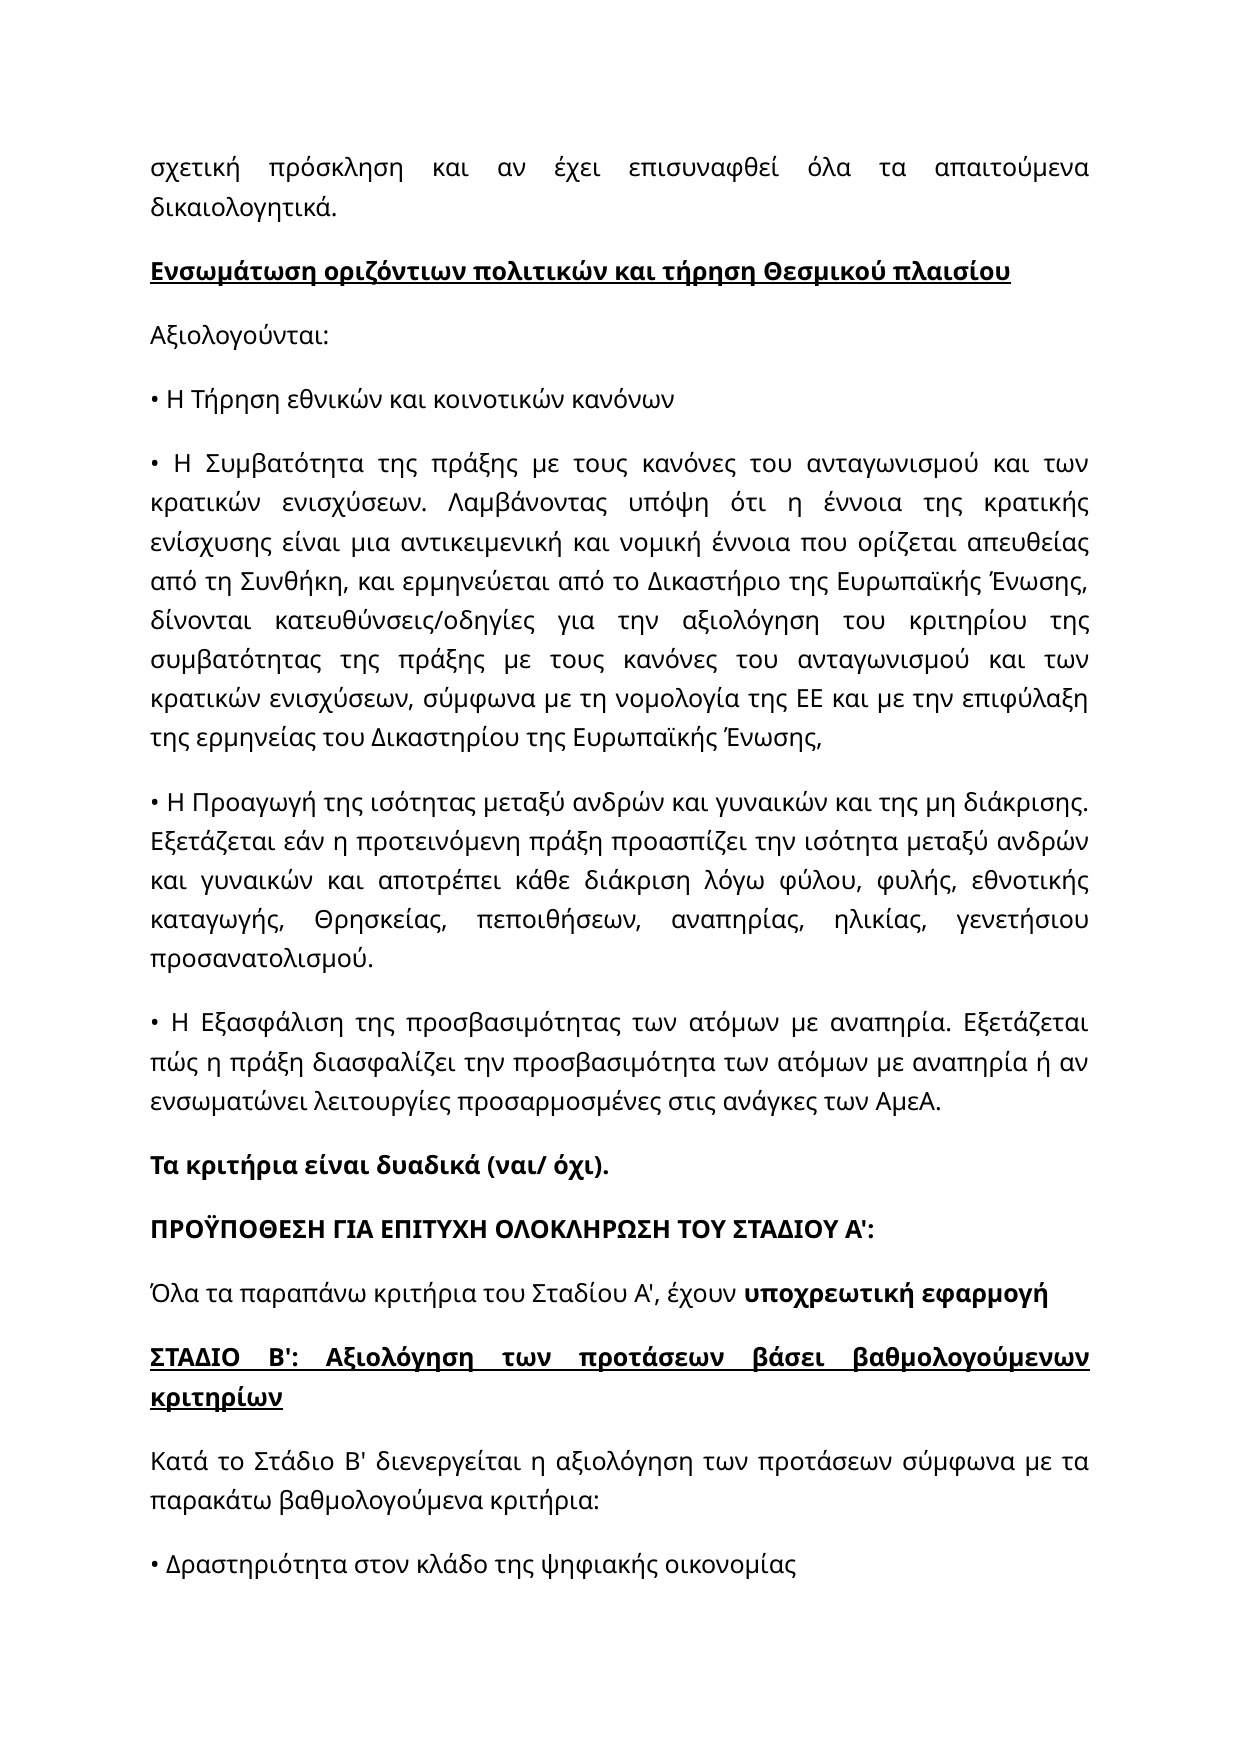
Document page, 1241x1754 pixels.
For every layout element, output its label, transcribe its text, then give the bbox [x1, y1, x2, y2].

text • Η Προαγωγή της ισότητας μεταξύ ανδρών και γυναικών και της μη διάκρισης. Εξετάζεται εάν η προτεινόμενη πράξη προασπίζει την ισότητα μεταξύ ανδρών και γυναικών και αποτρέπει κάθε διάκριση λόγω φύλου, φυλής, εθνοτικής καταγωγής, Θρησκείας, πεποιθήσεων, αναπηρίας, ηλικίας, γενετήσιου προσανατολισμού. [150, 784, 1090, 975]
text Όλα τα παραπάνω κριτήρια του Σταδίου Α', έχουν υποχρεωτική εφαρμογή [150, 1276, 1090, 1310]
text κριτηρίων [150, 1371, 1090, 1413]
text ΣΤΑΔΙΟ Β': Αξιολόγηση των προτάσεων βάσει βαθμολογούμενων [150, 1340, 1090, 1369]
text • Η Συμβατότητα της πράξης με τους κανόνες του ανταγωνισμού και των κρατικών ενισχύσεων. Λαμβάνοντας υπόψη ότι η έννοια της κρατικής ενίσχυσης είναι μια αντικειμενική και νομική έννοια που ορίζεται απευθείας από τη Συνθήκη, και ερμηνεύεται από το Δικαστήριο της Ευρωπαϊκής Ένωσης, δίνονται κατευθύνσεις/οδηγίες για την αξιολόγηση του κριτηρίου της συμβατότητας της πράξης με τους κανόνες του ανταγωνισμού και των κρατικών ενισχύσεων, σύμφωνα με τη νομολογία της ΕΕ και με την επιφύλαξη της ερμηνείας του Δικαστηρίου της Ευρωπαϊκής Ένωσης, [150, 446, 1090, 754]
text • Δραστηριότητα στον κλάδο της ψηφιακής οικονομίας [150, 1547, 1090, 1581]
text ΠΡΟΫΠΟΘΕΣΗ ΓΙΑ ΕΠΙΤΥΧΗ ΟΛΟΚΛΗΡΩΣΗ ΤΟΥ ΣΤΑΔΙΟΥ Α': [150, 1212, 1090, 1246]
text Ενσωμάτωση οριζόντιων πολιτικών και τήρηση Θεσμικού πλαισίου [150, 253, 1090, 287]
text • Η Εξασφάλιση της προσβασιμότητας των ατόμων με αναπηρία. Εξετάζεται πώς η πράξη διασφαλίζει την προσβασιμότητα των ατόμων με αναπηρία ή αν ενσωματώνει λειτουργίες προσαρμοσμένες στις ανάγκες των ΑμεΑ. [150, 1005, 1090, 1117]
text Αξιολογούνται: [150, 317, 1090, 352]
text Τα κριτήρια είναι δυαδικά (ναι/ όχι). [150, 1147, 1090, 1182]
text σχετική πρόσκληση και αν έχει επισυναφθεί όλα τα απαιτούμενα δικαιολογητικά. [150, 150, 1090, 223]
text • Η Τήρηση εθνικών και κοινοτικών κανόνων [150, 382, 1090, 416]
text Κατά το Στάδιο Β' διενεργείται η αξιολόγηση των προτάσεων σύμφωνα με τα παρακάτω βαθμολογούμενα κριτήρια: [150, 1443, 1090, 1517]
